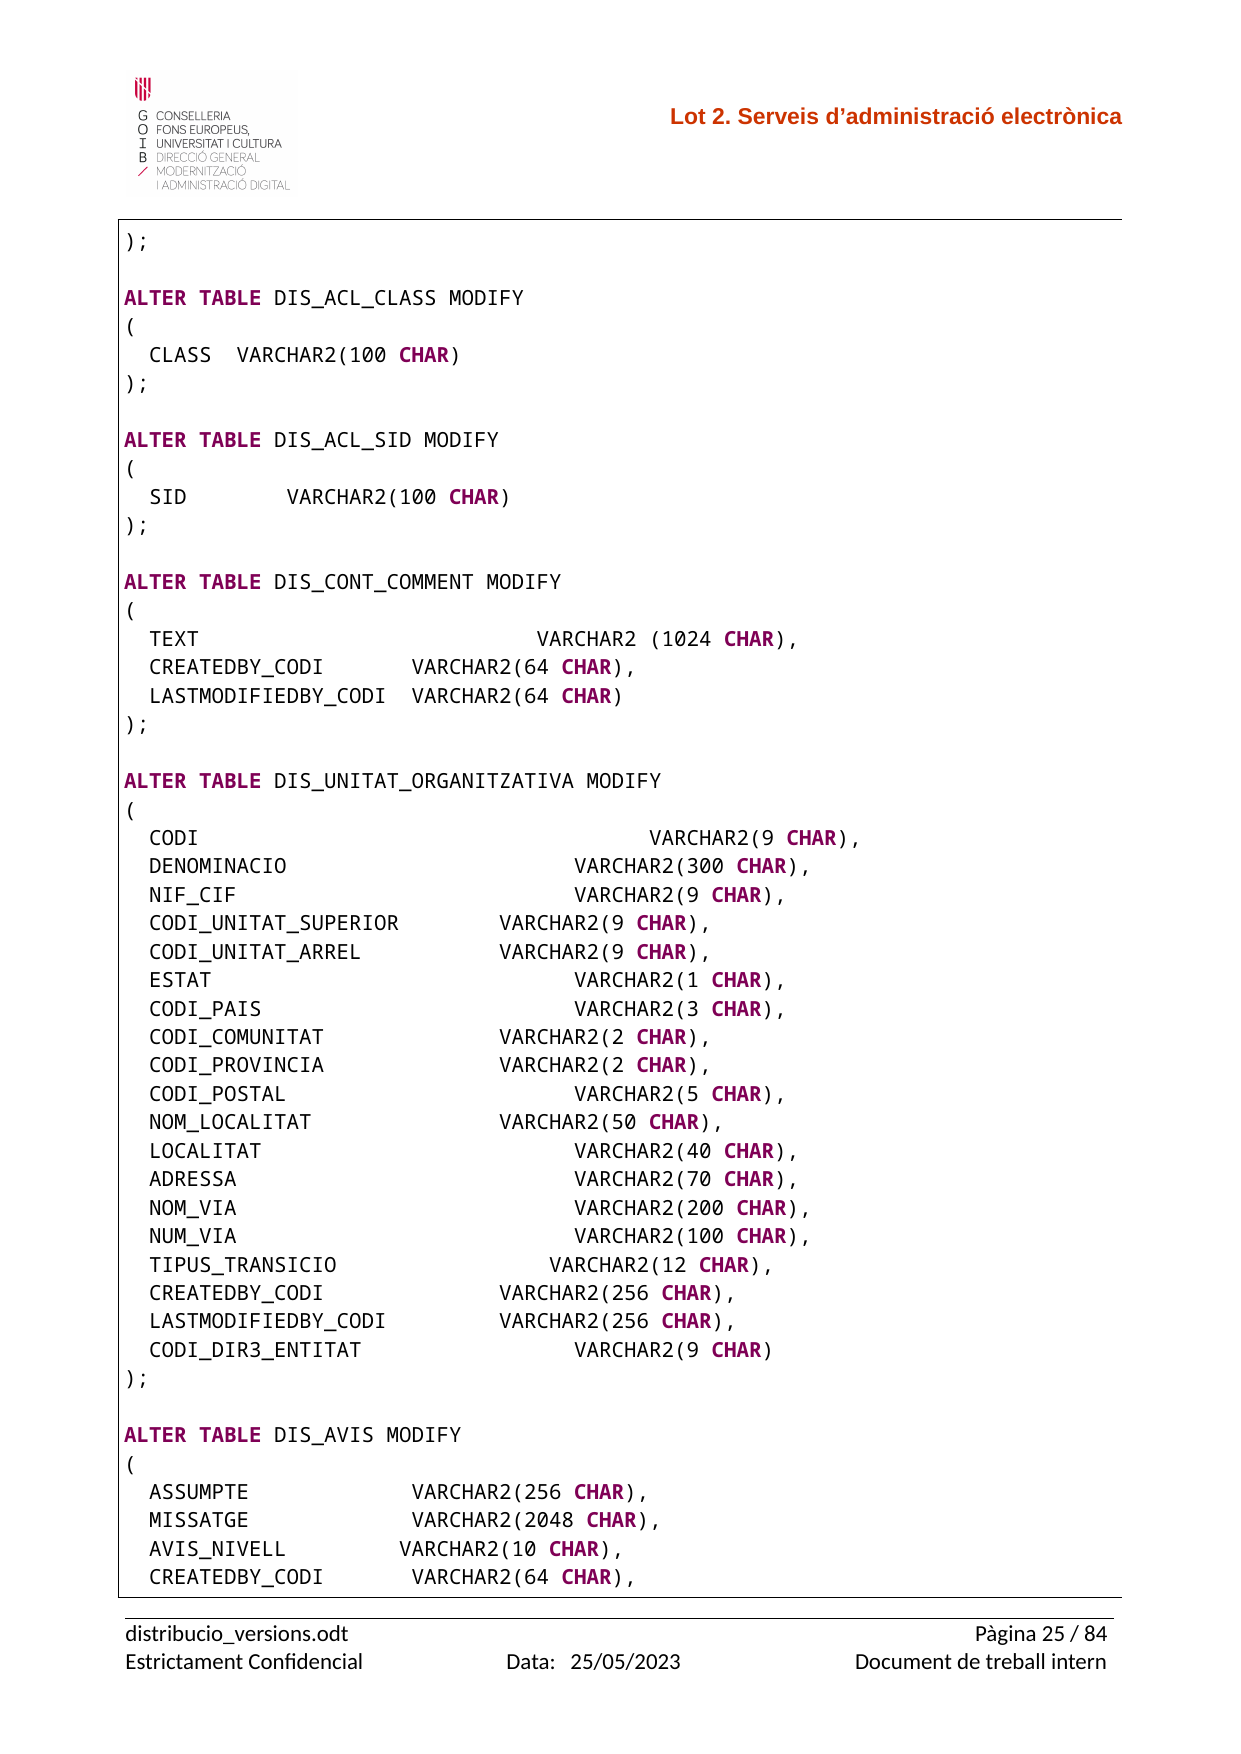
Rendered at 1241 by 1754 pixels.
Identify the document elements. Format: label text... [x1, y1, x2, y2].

table_header ); ALTER TABLE DIS_ACL_CLASS MODIFY ( CLASS VARCHAR2(100 CHAR) ); ALTER TABLE DIS_ACL_SID MODIFY ( SID VARCHAR2(100 CHAR) ); ALTER TABLE DIS_CONT_COMMENT MODIFY ( TEXT VARCHAR2 (1024 CHAR), CREATEDBY_CODI VARCHAR2(64 CHAR), LASTMODIFIEDBY_CODI VARCHAR2(64 CHAR) ); ALTER TABLE DIS_UNITAT_ORGANITZATIVA MODIFY ( CODI VARCHAR2(9 CHAR), DENOMINACIO VARCHAR2(300 CHAR), NIF_CIF VARCHAR2(9 CHAR), CODI_UNITAT_SUPERIOR VARCHAR2(9 CHAR), CODI_UNITAT_ARREL VARCHAR2(9 CHAR), ESTAT VARCHAR2(1 CHAR), CODI_PAIS VARCHAR2(3 CHAR), CODI_COMUNITAT VARCHAR2(2 CHAR), CODI_PROVINCIA VARCHAR2(2 CHAR), CODI_POSTAL VARCHAR2(5 CHAR), NOM_LOCALITAT VARCHAR2(50 CHAR), LOCALITAT VARCHAR2(40 CHAR), ADRESSA VARCHAR2(70 CHAR), NOM_VIA VARCHAR2(200 CHAR), NUM_VIA VARCHAR2(100 CHAR), TIPUS_TRANSICIO VARCHAR2(12 CHAR), CREATEDBY_CODI VARCHAR2(256 CHAR), LASTMODIFIEDBY_CODI VARCHAR2(256 CHAR), CODI_DIR3_ENTITAT VARCHAR2(9 CHAR) ); ALTER TABLE DIS_AVIS MODIFY ( ASSUMPTE VARCHAR2(256 CHAR), MISSATGE VARCHAR2(2048 CHAR), AVIS_NIVELL VARCHAR2(10 CHAR), CREATEDBY_CODI VARCHAR2(64 CHAR), [119, 220, 1122, 1597]
picture [126, 70, 299, 197]
